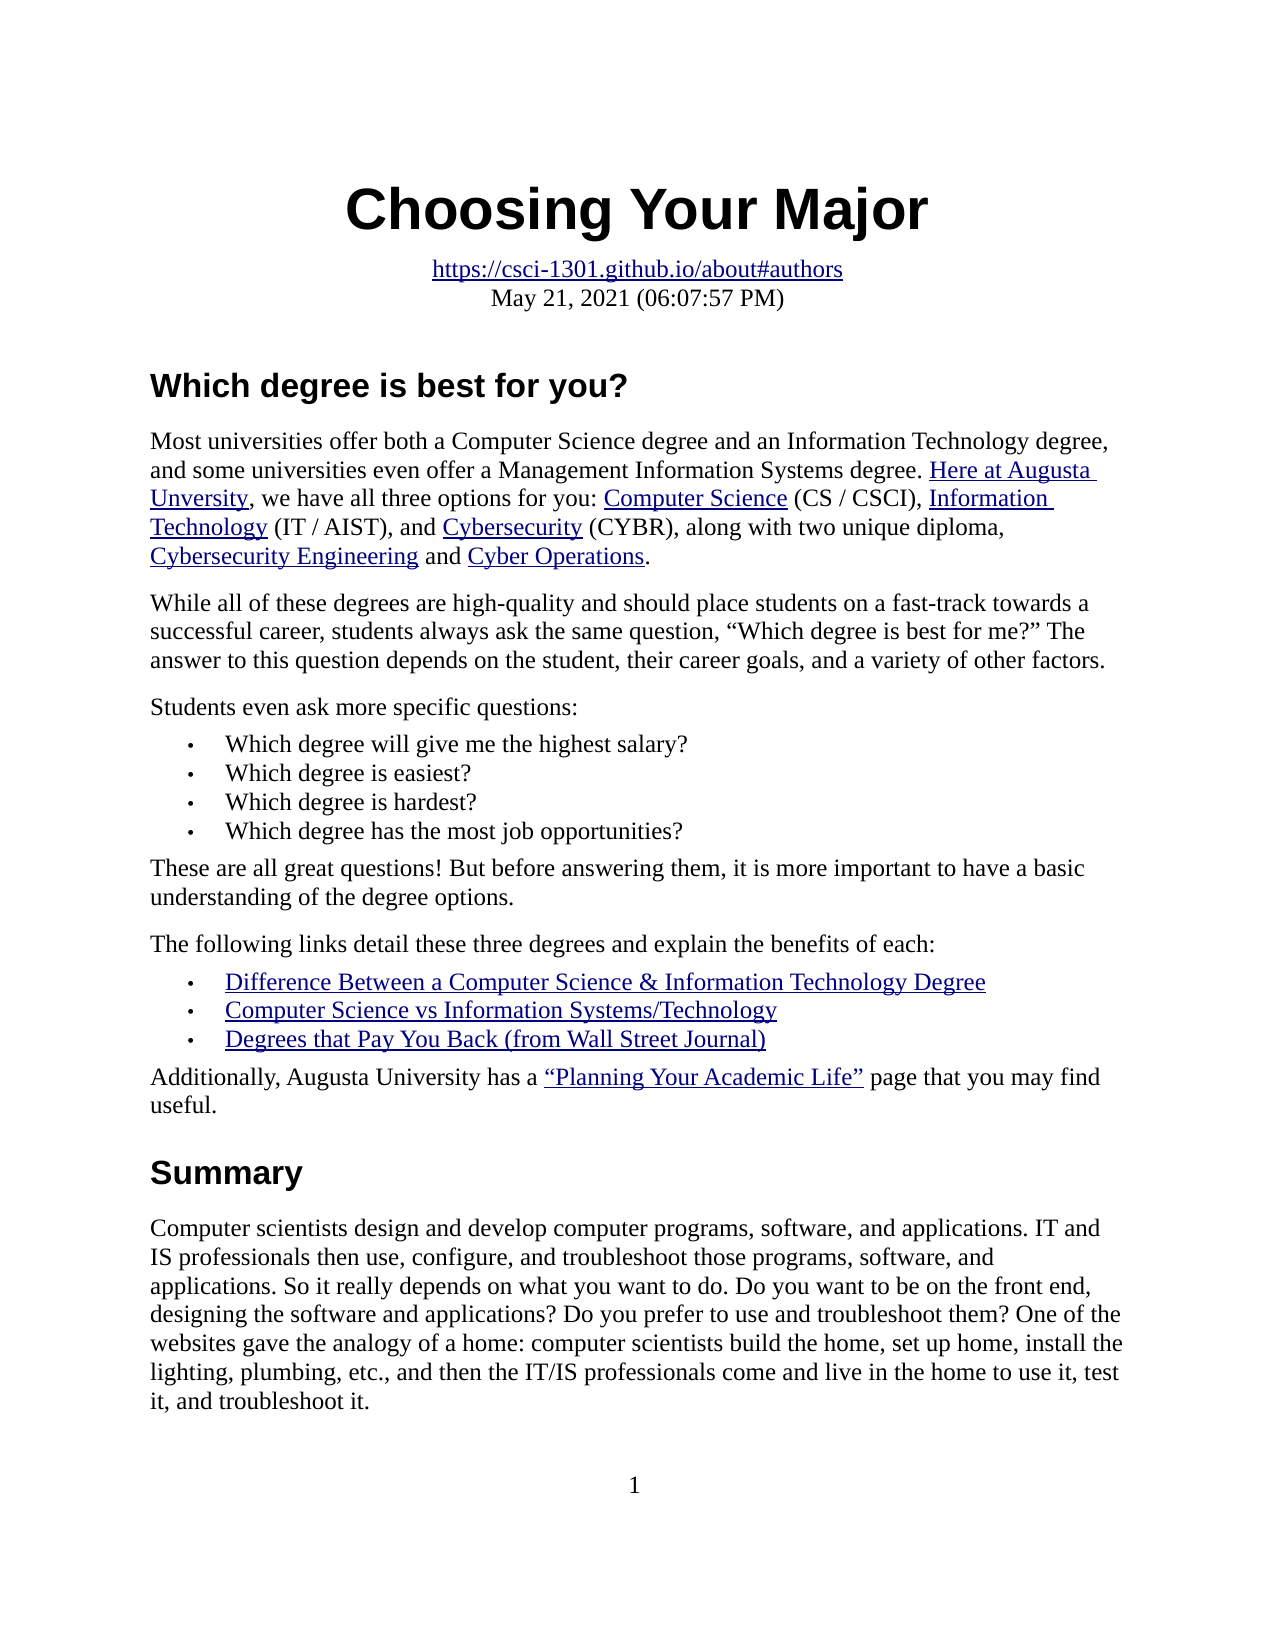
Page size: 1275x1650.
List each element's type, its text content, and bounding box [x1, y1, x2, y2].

list Which degree is easiest? [187, 758, 1125, 787]
subtitle Which degree is best for you? [150, 366, 1125, 404]
text Students even ask more specific questions: [150, 692, 1125, 721]
list Computer Science vs Information Systems/Technology [187, 995, 1125, 1024]
list Degrees that Pay You Back (from Wall Street Journal) [187, 1024, 1125, 1053]
subtitle Summary [150, 1153, 1125, 1192]
list Which degree will give me the highest salary? [187, 729, 1125, 758]
list Which degree is hardest? [187, 787, 1125, 816]
text These are all great questions! But before answering them, it is more important to have a basic understanding of the degree options. [150, 853, 1125, 911]
text Most universities offer both a Computer Science degree and an Information Technology degree, and some universities even offer a Management Information Systems degree. Here at Augusta Unversity, we have all three options for you: Computer Science (CS / CSCI), Information Technology (IT / AIST), and Cybersecurity (CYBR), along with two unique diploma, Cybersecurity Engineering and Cyber Operations. [150, 426, 1125, 570]
text The following links detail these three degrees and explain the benefits of each: [150, 929, 1125, 958]
text While all of these degrees are high-quality and should place students on a fast-track towards a successful career, students always ask the same question, “Which degree is best for me?” The answer to this question depends on the student, their career goals, and a variety of other factors. [150, 588, 1125, 674]
text May 21, 2021 (06:07:57 PM) [150, 283, 1125, 312]
text Computer scientists design and develop computer programs, software, and applications. IT and IS professionals then use, configure, and troubleshoot those programs, software, and applications. So it really depends on what you want to do. Do you want to be on the front end, designing the software and applications? Do you prefer to use and troubleshoot them? One of the websites gave the analogy of a home: computer scientists build the home, set up home, install the lighting, plumbing, etc., and then the IT/IS professionals come and live in the home to use it, test it, and troubleshoot it. [150, 1213, 1125, 1414]
title Choosing Your Major [150, 175, 1125, 242]
text Additionally, Augusta University has a “Planning Your Academic Life” page that you may find useful. [150, 1062, 1125, 1119]
list Which degree has the most job opportunities? [187, 816, 1125, 844]
list Difference Between a Computer Science & Information Technology Degree [187, 967, 1125, 995]
text https://csci-1301.github.io/about#authors [150, 254, 1125, 283]
